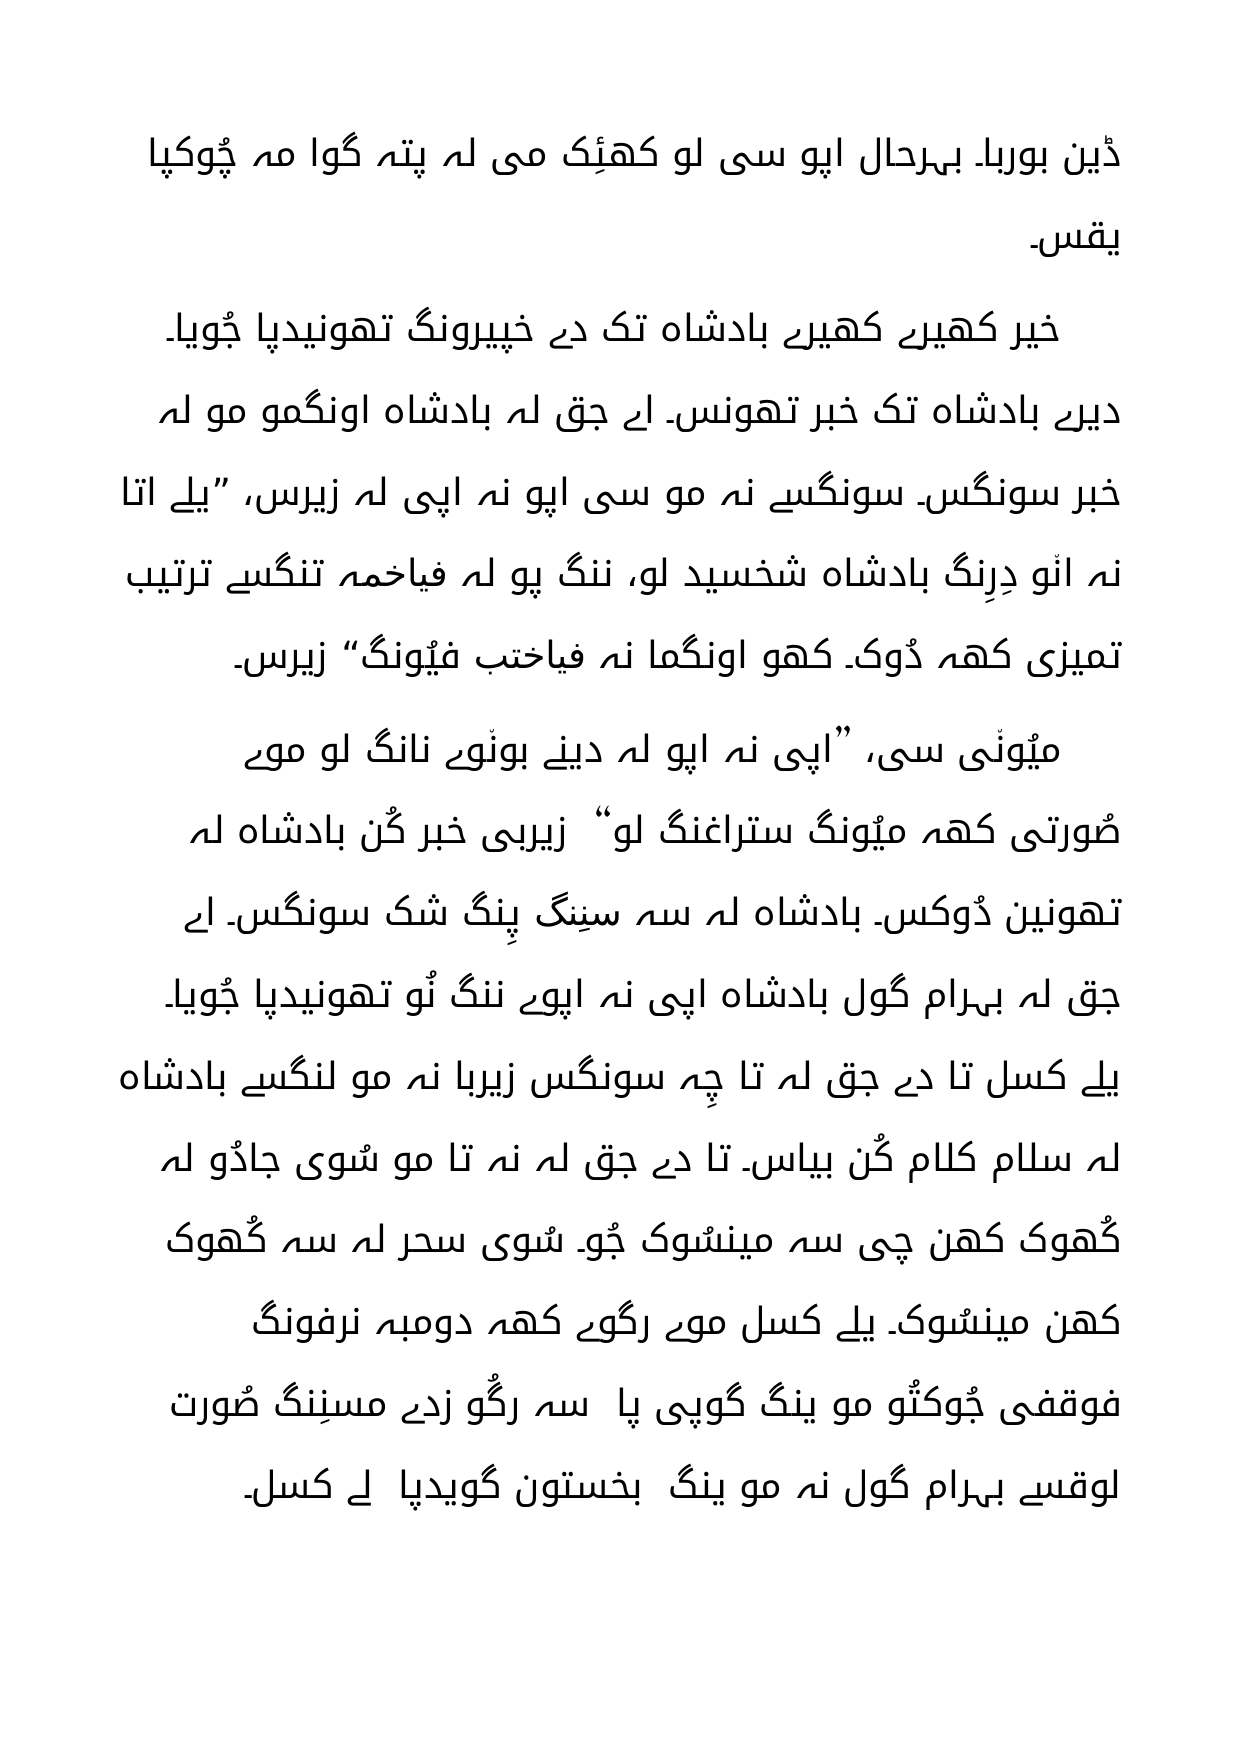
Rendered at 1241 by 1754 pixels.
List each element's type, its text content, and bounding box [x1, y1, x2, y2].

text میُون٘ی سی، ”اپی نہ اپو لہ دینے بون٘وے نانگ لو موے صُورتی کھہ میُونگ ستراغنگ لو“ زیربی خبر کُن بادشاہ لہ تھونین دُوکس۔ بادشاہ لہ سہ سنِنگ پِنگ شک سونگس۔ اے جق لہ بہرام گول بادشاہ اپی نہ اپوے ننگ نُو تھونیدپا جُویا۔ یلے کسل تا دے جق لہ تا چِہ سونگس زیربا نہ مو لنگسے بادشاہ لہ سلام کلام کُن بیاس۔ تا دے جق لہ نہ تا مو سُوی جادُو لہ کُھوک کھن چی سہ مینسُوک جُو۔ سُوی سحر لہ سہ کُھوک کھن مینسُوک۔ یلے کسل موے رگوے کھہ دومبہ نرفونگ فوقفی جُوکتُو مو ینگ گوپی پا سہ رگُو زدے مسنِنگ صُورت لوقسے بہرام گول نہ مو ینگ بخستون گویدپا لے کسل۔ [118, 714, 1122, 1521]
text ڈین بوربا۔ بہرحال اپو سی لو کھئِک می لہ پتہ گوا مہ چُوکپا یقس۔ [118, 118, 1122, 271]
text خیر کھیرے کھیرے بادشاہ تک دے خپیرونگ تھونیدپا جُویا۔ دیرے بادشاہ تک خبر تھونس۔ اے جق لہ بادشاہ اونگمو مو لہ خبر سونگس۔ سونگسے نہ مو سی اپو نہ اپی لہ زیرس، ”یلے اتا نہ ان٘و دِرِنگ بادشاہ شخسید لو، ننگ پو لہ فیاخمہ تنگسے ترتیب تمیزی کھہ دُوک۔ کھو اونگما نہ فیاختب فیُونگ“ زیرس۔ [118, 293, 1122, 692]
